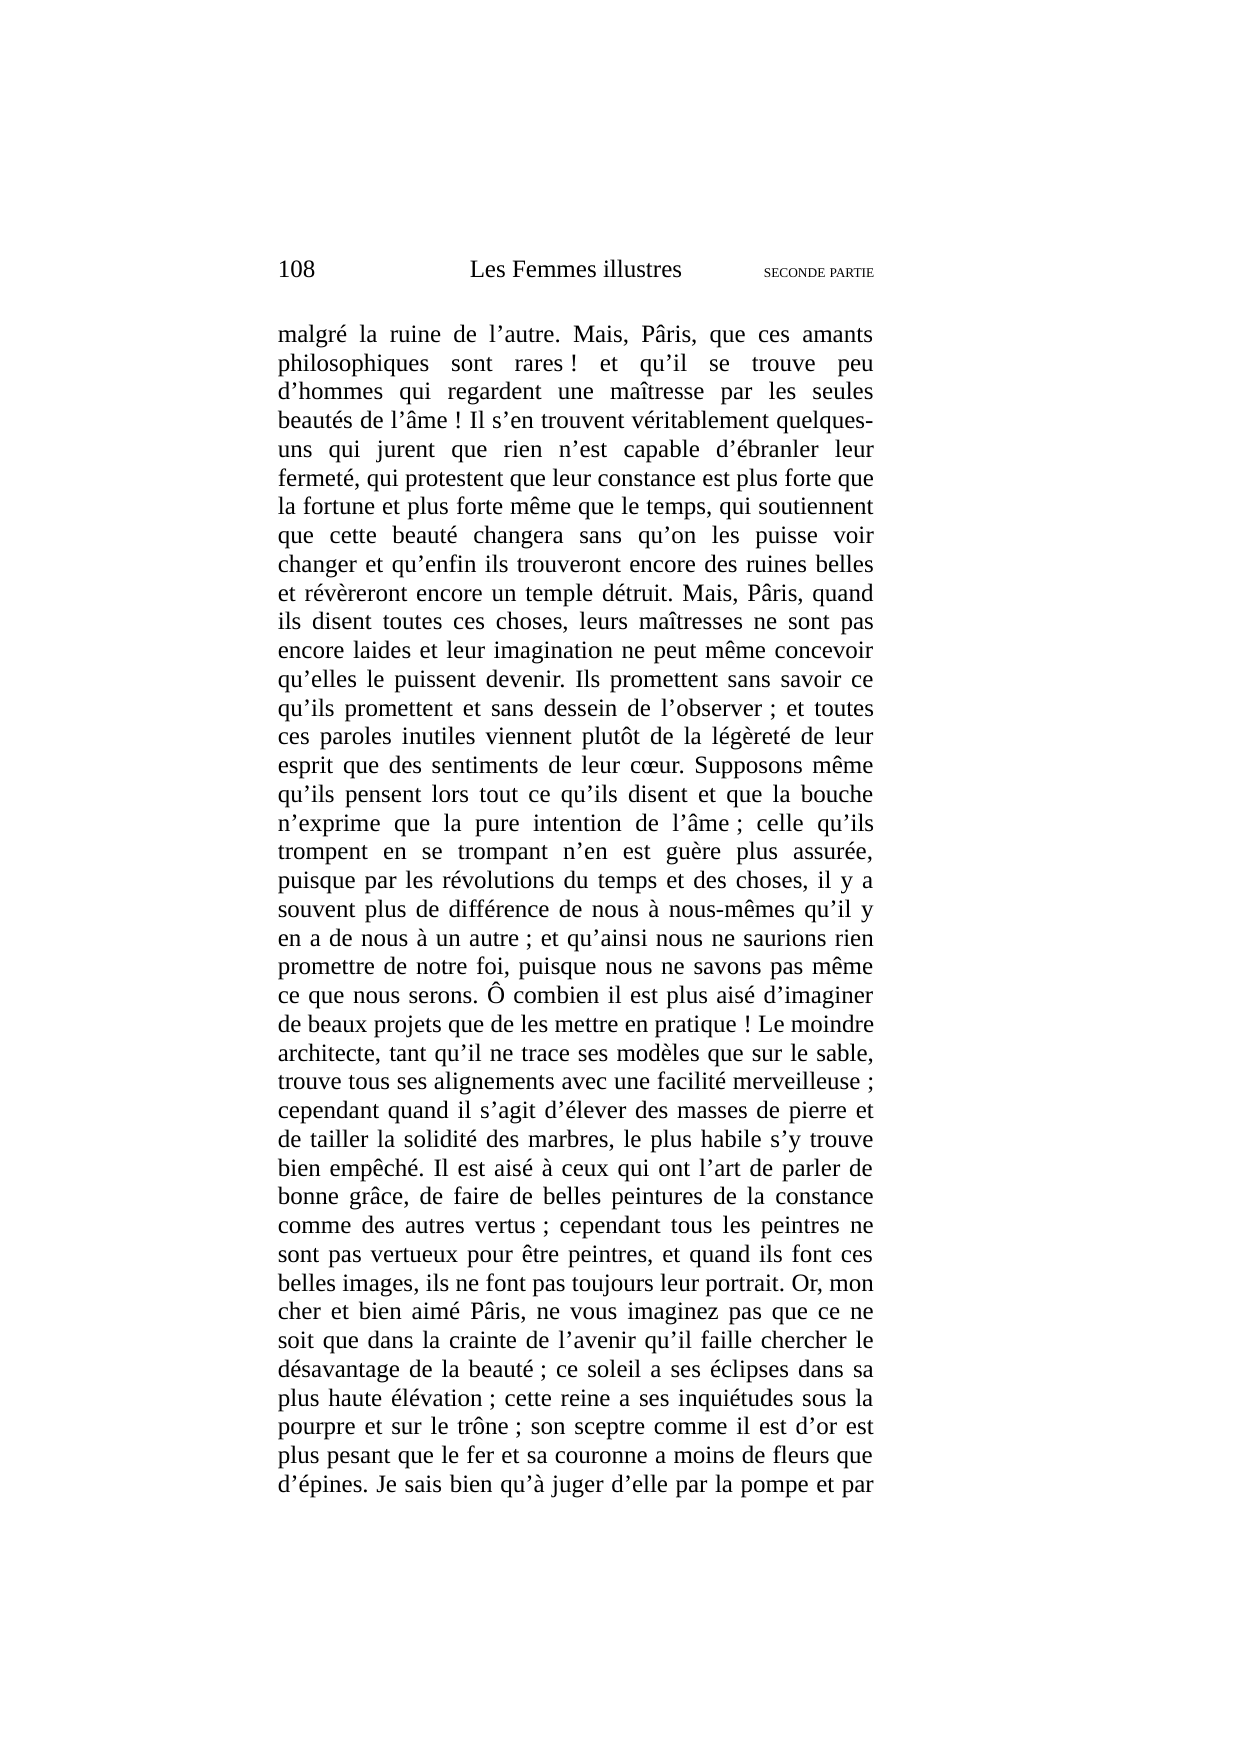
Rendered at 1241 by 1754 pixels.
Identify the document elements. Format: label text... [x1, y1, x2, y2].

text malgré la ruine de l’autre. Mais, Pâris, que ces amants philosophiques sont rares ! et qu’il se trouve peu d’hommes qui regardent une maîtresse par les seules beautés de l’âme ! Il s’en trouvent véritablement quelques-uns qui jurent que rien n’est capable d’ébranler leur fermeté, qui protestent que leur constance est plus forte que la fortune et plus forte même que le temps, qui soutiennent que cette beauté changera sans qu’on les puisse voir changer et qu’enfin ils trouveront encore des ruines belles et révèreront encore un temple détruit. Mais, Pâris, quand ils disent toutes ces choses, leurs maîtresses ne sont pas encore laides et leur imagination ne peut même concevoir qu’elles le puissent devenir. Ils promettent sans savoir ce qu’ils promettent et sans dessein de l’observer ; et toutes ces paroles inutiles viennent plutôt de la légèreté de leur esprit que des sentiments de leur cœur. Supposons même qu’ils pensent lors tout ce qu’ils disent et que la bouche n’exprime que la pure intention de l’âme ; celle qu’ils trompent en se trompant n’en est guère plus assurée, puisque par les révolutions du temps et des choses, il y a souvent plus de différence de nous à nous-mêmes qu’il y en a de nous à un autre ; et qu’ainsi nous ne saurions rien promettre de notre foi, puisque nous ne savons pas même ce que nous serons. Ô combien il est plus aisé d’imaginer de beaux projets que de les mettre en pratique ! Le moindre architecte, tant qu’il ne trace ses modèles que sur le sable, trouve tous ses alignements avec une facilité merveilleuse ; cependant quand il s’agit d’élever des masses de pierre et de tailler la solidité des marbres, le plus habile s’y trouve bien empêché. Il est aisé à ceux qui ont l’art de parler de bonne grâce, de faire de belles peintures de la constance comme des autres vertus ; cependant tous les peintres ne sont pas vertueux pour être peintres, et quand ils font ces belles images, ils ne font pas toujours leur portrait. Or, mon cher et bien aimé Pâris, ne vous imaginez pas que ce ne soit que dans la crainte de l’avenir qu’il faille chercher le désavantage de la beauté ; ce soleil a ses éclipses dans sa plus haute élévation ; cette reine a ses inquiétudes sous la pourpre et sur le trône ; son sceptre comme il est d’or est plus pesant que le fer et sa couronne a moins de fleurs que d’épines. Je sais bien qu’à juger d’elle par la pompe et par [278, 319, 874, 1498]
